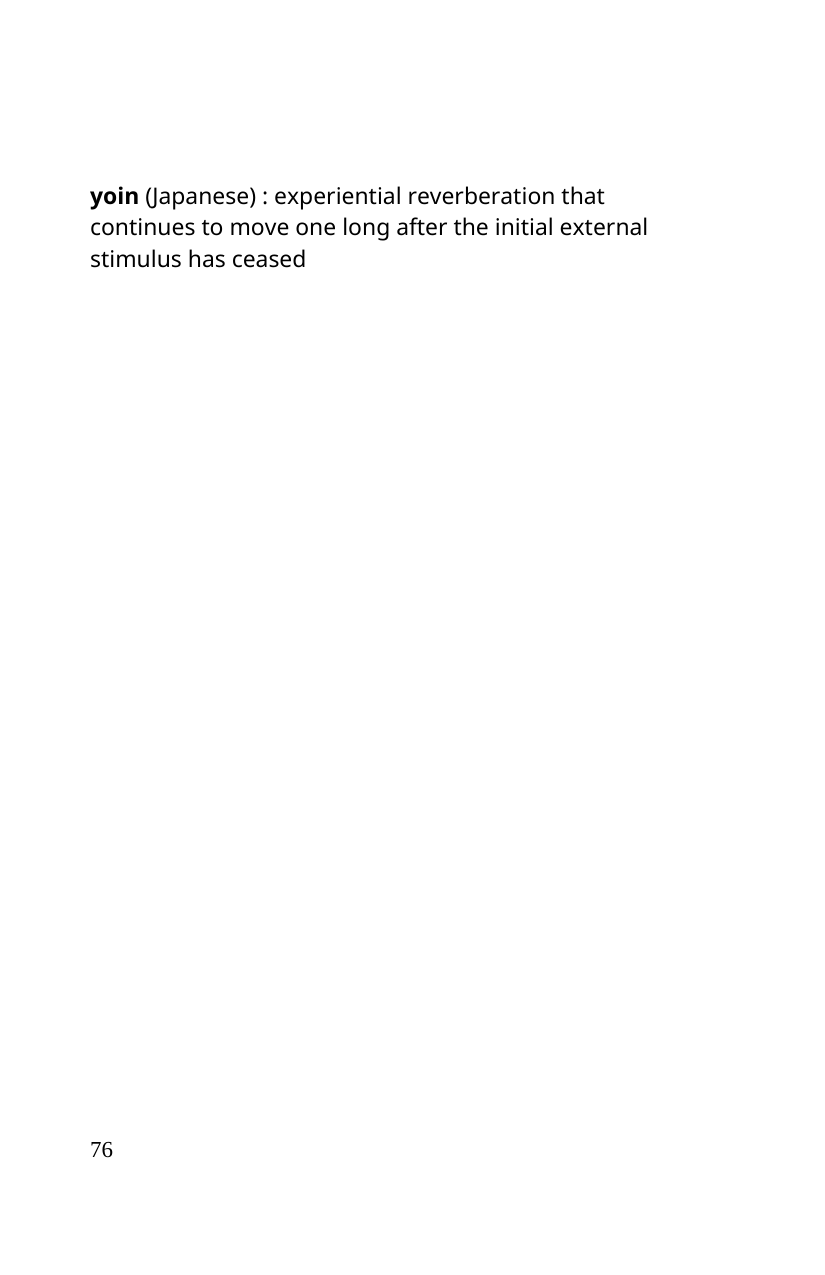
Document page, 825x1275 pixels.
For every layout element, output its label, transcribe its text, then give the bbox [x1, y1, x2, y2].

text yoin (Japanese) : experiential reverberation that continues to move one long after the initial external stimulus has ceased [90, 180, 712, 274]
